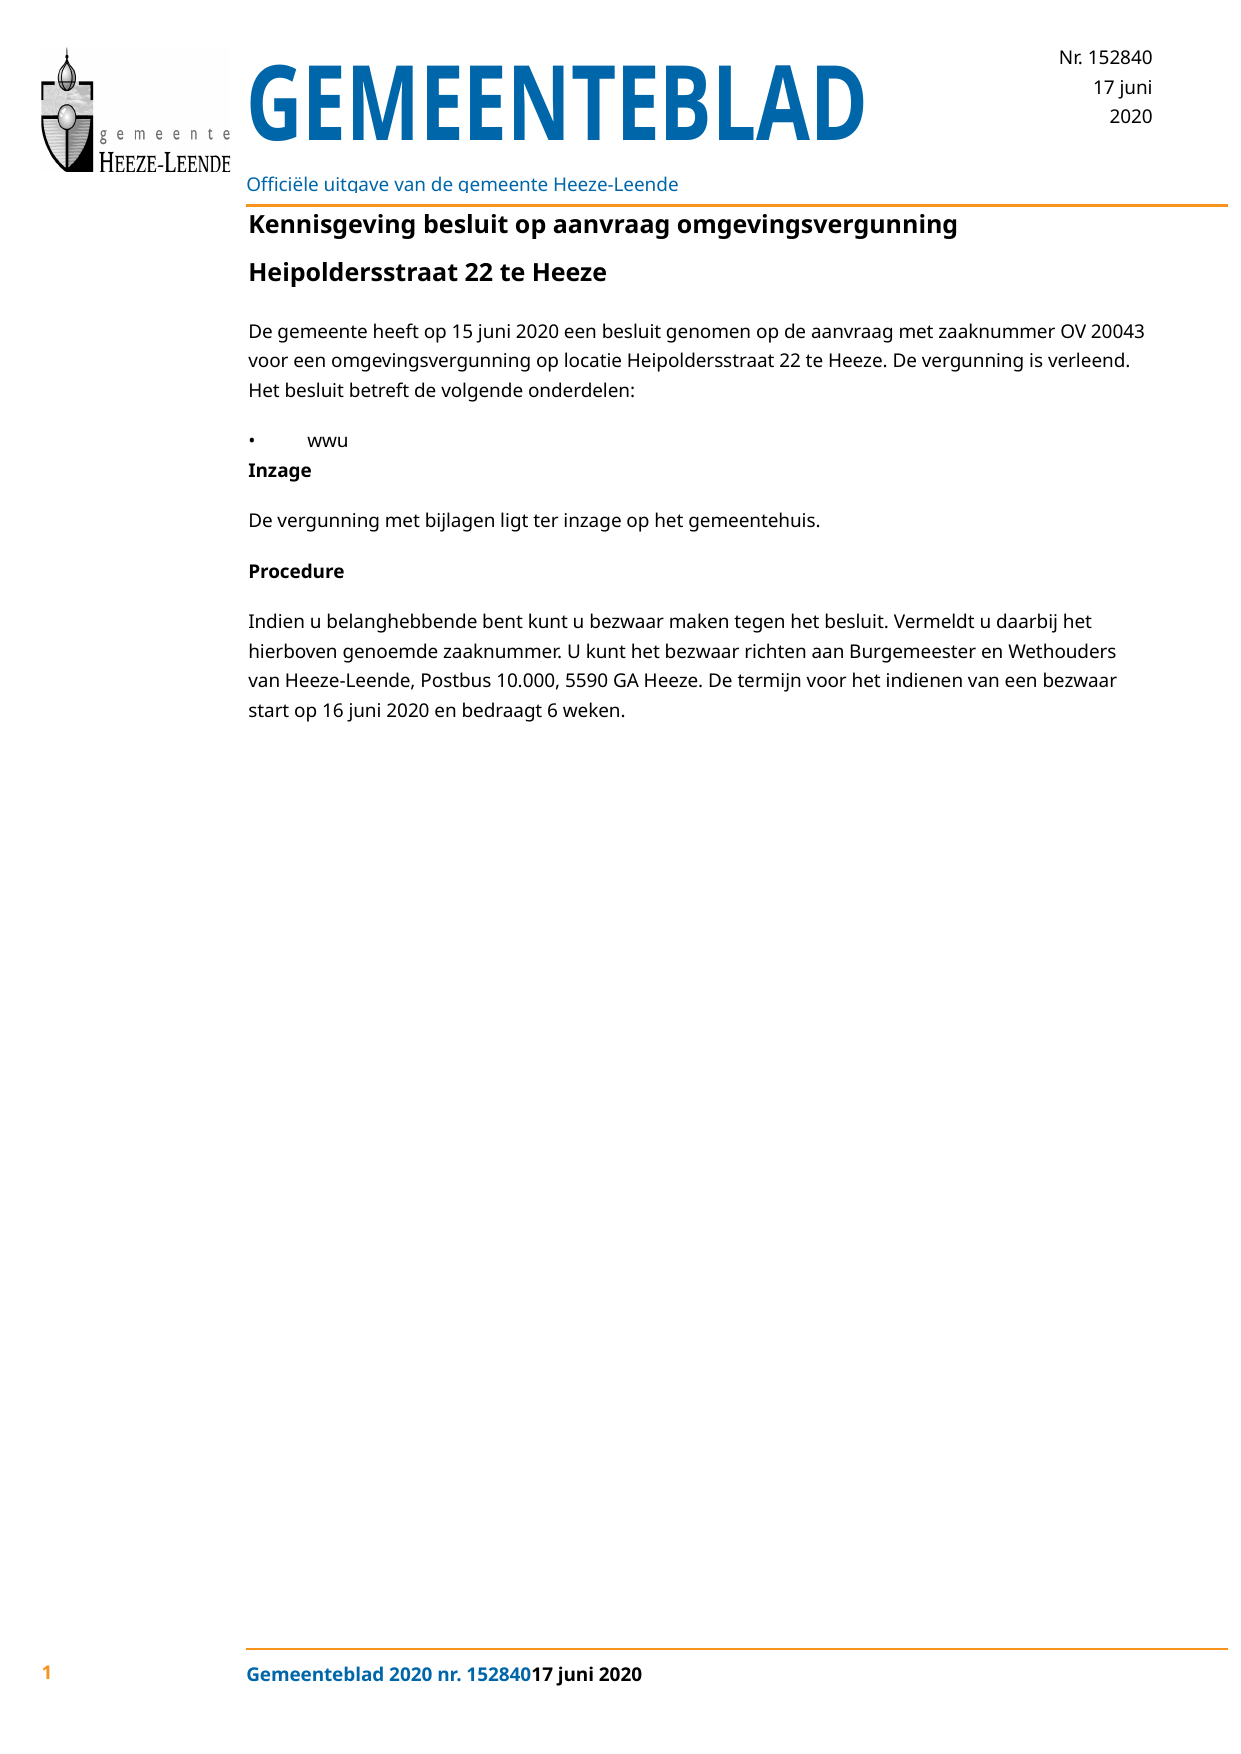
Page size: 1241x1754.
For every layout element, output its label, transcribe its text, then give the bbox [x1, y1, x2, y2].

text Inzage [248, 457, 1152, 483]
text Kennisgeving besluit op aanvraag omgevingsvergunning Heipoldersstraat 22 te Heeze [248, 207, 1152, 288]
text Procedure [248, 558, 1152, 584]
text Indien u belanghebbende bent kunt u bezwaar maken tegen het besluit. Vermeldt u daarbij het hierboven genoemde zaaknummer. U kunt het bezwaar richten aan Burgemeester en Wethouders van Heeze-Leende, Postbus 10.000, 5590 GA Heeze. De termijn voor het indienen van een bezwaar start op 16 juni 2020 en bedraagt 6 weken. [248, 608, 1152, 723]
list wwu [248, 427, 1152, 453]
text De gemeente heeft op 15 juni 2020 een besluit genomen op de aanvraag met zaaknummer OV 20043 voor een omgevingsvergunning op locatie Heipoldersstraat 22 te Heeze. De vergunning is verleend. Het besluit betreft de volgende onderdelen: [248, 318, 1152, 403]
text De vergunning met bijlagen ligt ter inzage op het gemeentehuis. [248, 507, 1152, 533]
picture [41, 47, 231, 172]
